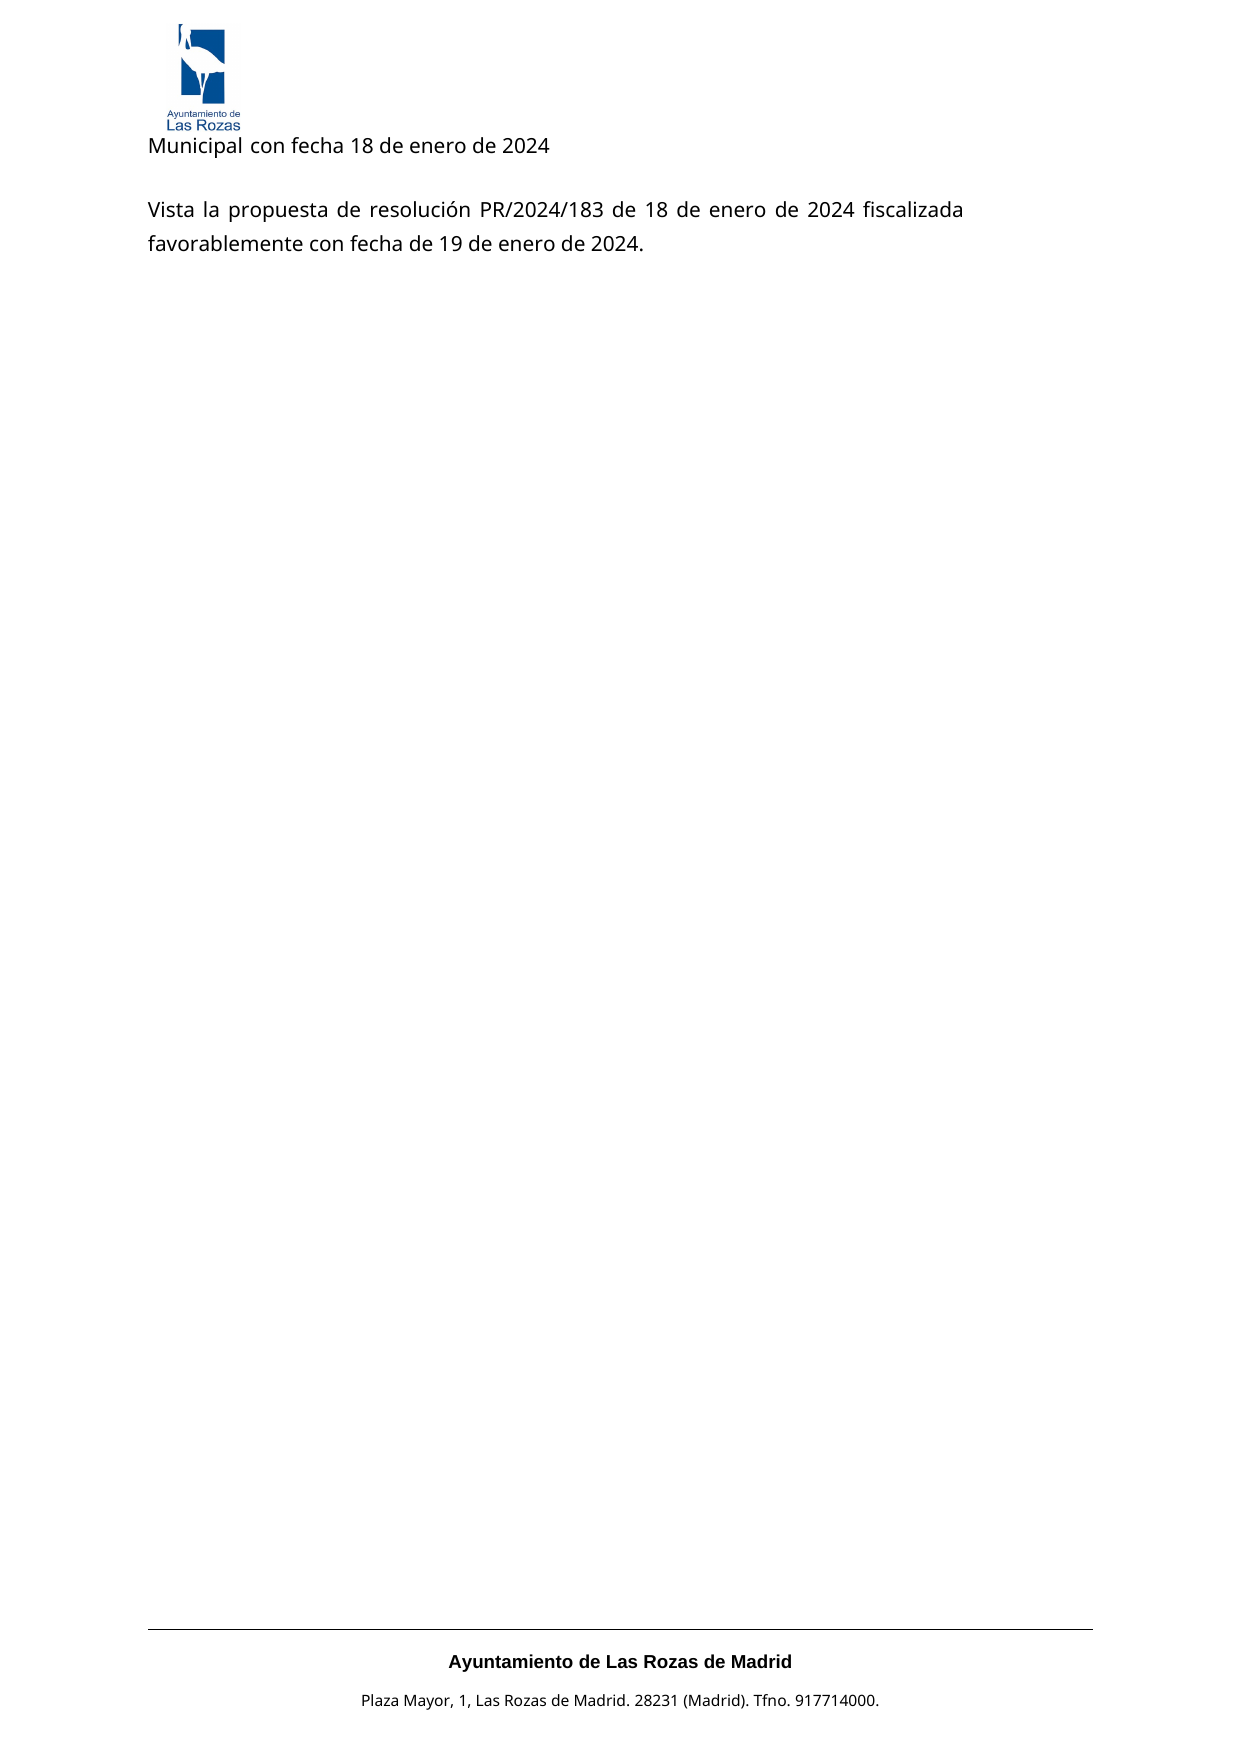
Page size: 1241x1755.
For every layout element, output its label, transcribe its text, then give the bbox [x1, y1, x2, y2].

text Vista la propuesta de resolución PR/2024/183 de 18 de enero de 2024 fiscalizada favorablemente con fecha de 19 de enero de 2024. [148, 195, 1093, 257]
text Municipal con fecha 18 de enero de 2024 [148, 131, 1093, 160]
